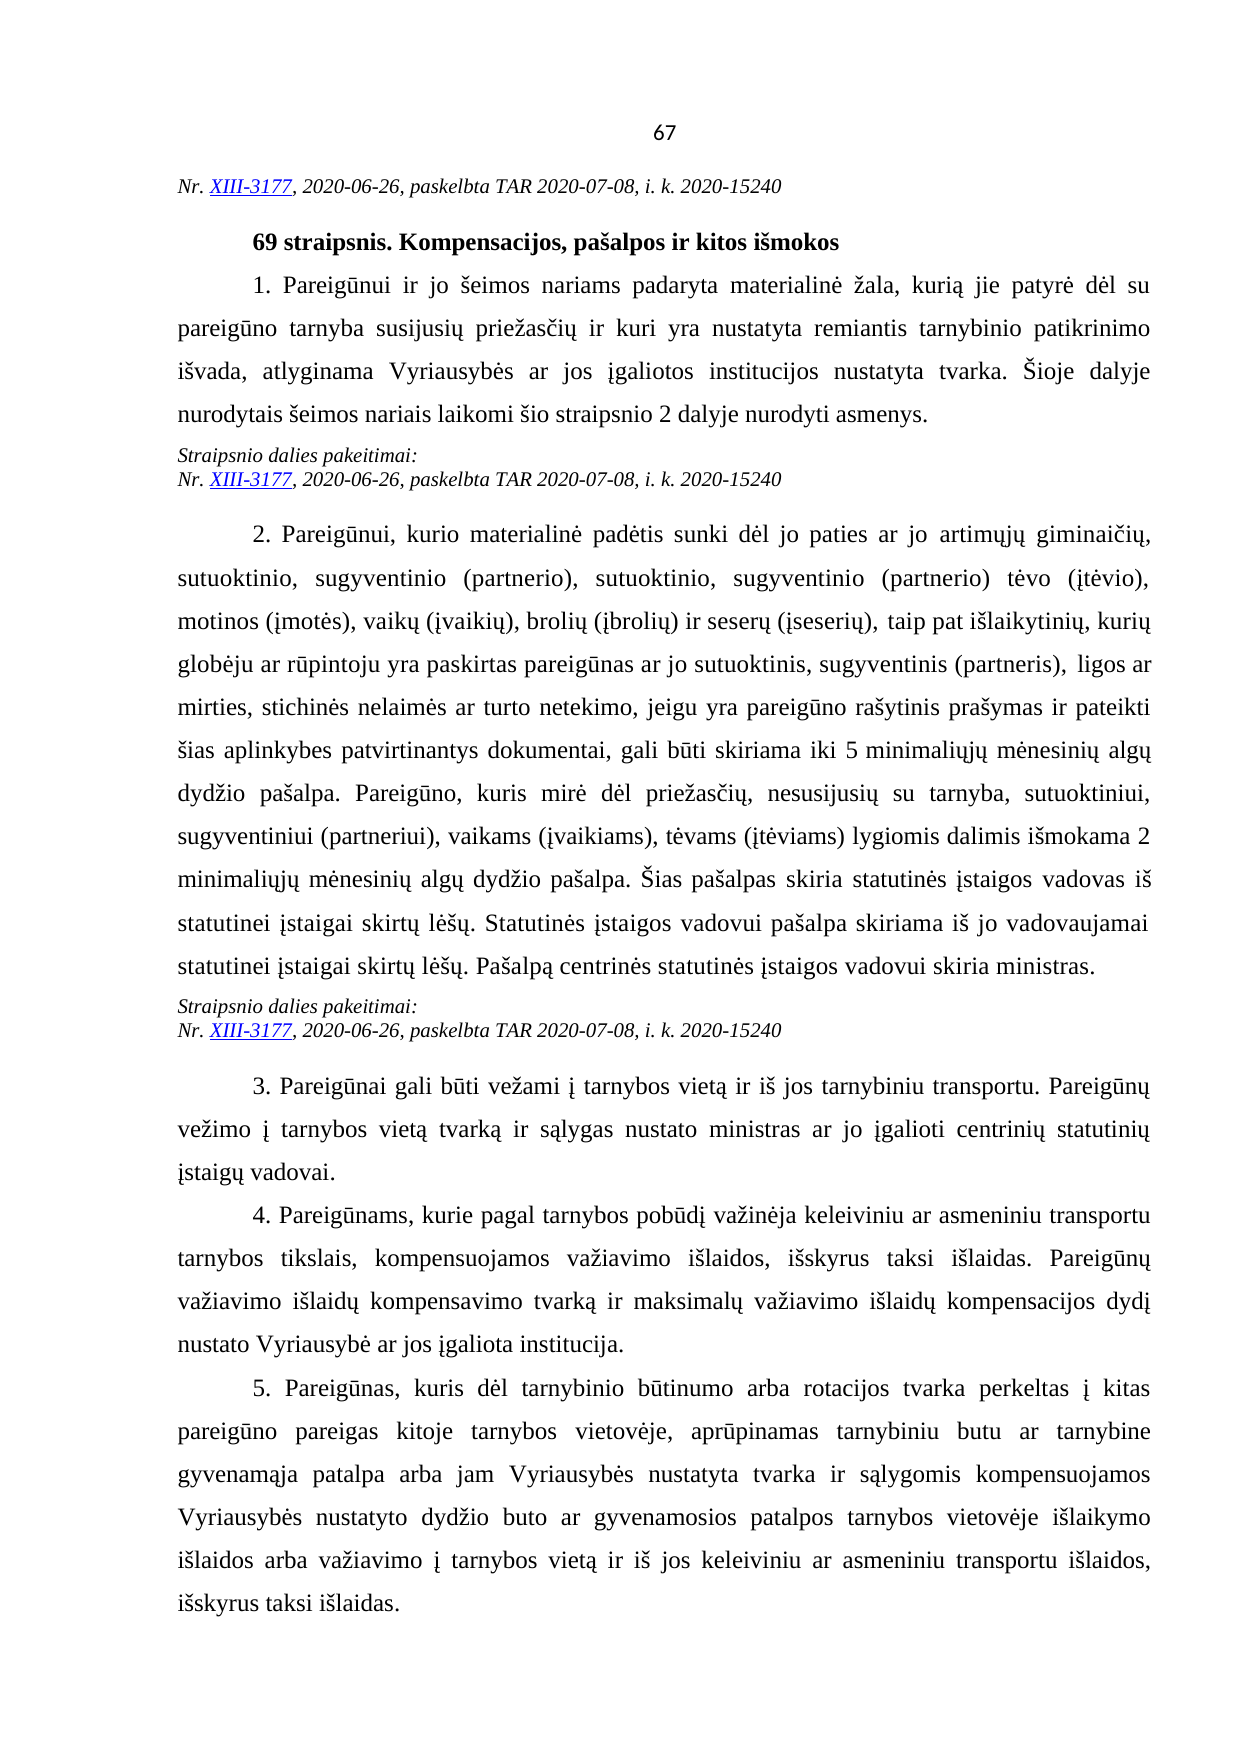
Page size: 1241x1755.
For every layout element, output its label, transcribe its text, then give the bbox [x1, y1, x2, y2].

text 69 straipsnis. Kompensacijos, pašalpos ir kitos išmokos [177, 227, 1152, 256]
text Nr. XIII-3177, 2020-06-26, paskelbta TAR 2020-07-08, i. k. 2020-15240 [177, 1018, 1152, 1042]
text 4. Pareigūnams, kurie pagal tarnybos pobūdį važinėja keleiviniu ar asmeniniu transportu tarnybos tikslais, kompensuojamos važiavimo išlaidos, išskyrus taksi išlaidas. Pareigūnų važiavimo išlaidų kompensavimo tvarką ir maksimalų važiavimo išlaidų kompensacijos dydį nustato Vyriausybė ar jos įgaliota institucija. [177, 1200, 1152, 1358]
text Straipsnio dalies pakeitimai: [177, 994, 1152, 1018]
text 2. Pareigūnui, kurio materialinė padėtis sunki dėl jo paties ar jo artimųjų giminaičių, sutuoktinio, sugyventinio (partnerio), sutuoktinio, sugyventinio (partnerio) tėvo (įtėvio), motinos (įmotės), vaikų (įvaikių), brolių (įbrolių) ir seserų (įseserių), taip pat išlaikytinių, kurių globėju ar rūpintoju yra paskirtas pareigūnas ar jo sutuoktinis, sugyventinis (partneris), ligos ar mirties, stichinės nelaimės ar turto netekimo, jeigu yra pareigūno rašytinis prašymas ir pateikti šias aplinkybes patvirtinantys dokumentai, gali būti skiriama iki 5 minimaliųjų mėnesinių algų dydžio pašalpa. Pareigūno, kuris mirė dėl priežasčių, nesusijusių su tarnyba, sutuoktiniui, sugyventiniui (partneriui), vaikams (įvaikiams), tėvams (įtėviams) lygiomis dalimis išmokama 2 minimaliųjų mėnesinių algų dydžio pašalpa. Šias pašalpas skiria statutinės įstaigos vadovas iš statutinei įstaigai skirtų lėšų. Statutinės įstaigos vadovui pašalpa skiriama iš jo vadovaujamai statutinei įstaigai skirtų lėšų. Pašalpą centrinės statutinės įstaigos vadovui skiria ministras. [177, 519, 1152, 979]
text Straipsnio dalies pakeitimai: [177, 443, 1152, 467]
text Nr. XIII-3177, 2020-06-26, paskelbta TAR 2020-07-08, i. k. 2020-15240 [177, 174, 1152, 198]
text 5. Pareigūnas, kuris dėl tarnybinio būtinumo arba rotacijos tvarka perkeltas į kitas pareigūno pareigas kitoje tarnybos vietovėje, aprūpinamas tarnybiniu butu ar tarnybine gyvenamąja patalpa arba jam Vyriausybės nustatyta tvarka ir sąlygomis kompensuojamos Vyriausybės nustatyto dydžio buto ar gyvenamosios patalpos tarnybos vietovėje išlaikymo išlaidos arba važiavimo į tarnybos vietą ir iš jos keleiviniu ar asmeniniu transportu išlaidos, išskyrus taksi išlaidas. [177, 1373, 1152, 1617]
text Nr. XIII-3177, 2020-06-26, paskelbta TAR 2020-07-08, i. k. 2020-15240 [177, 467, 1152, 491]
text 3. Pareigūnai gali būti vežami į tarnybos vietą ir iš jos tarnybiniu transportu. Pareigūnų vežimo į tarnybos vietą tvarką ir sąlygas nustato ministras ar jo įgalioti centrinių statutinių įstaigų vadovai. [177, 1071, 1152, 1186]
text 1. Pareigūnui ir jo šeimos nariams padaryta materialinė žala, kurią jie patyrė dėl su pareigūno tarnyba susijusių priežasčių ir kuri yra nustatyta remiantis tarnybinio patikrinimo išvada, atlyginama Vyriausybės ar jos įgaliotos institucijos nustatyta tvarka. Šioje dalyje nurodytais šeimos nariais laikomi šio straipsnio 2 dalyje nurodyti asmenys. [177, 270, 1152, 428]
